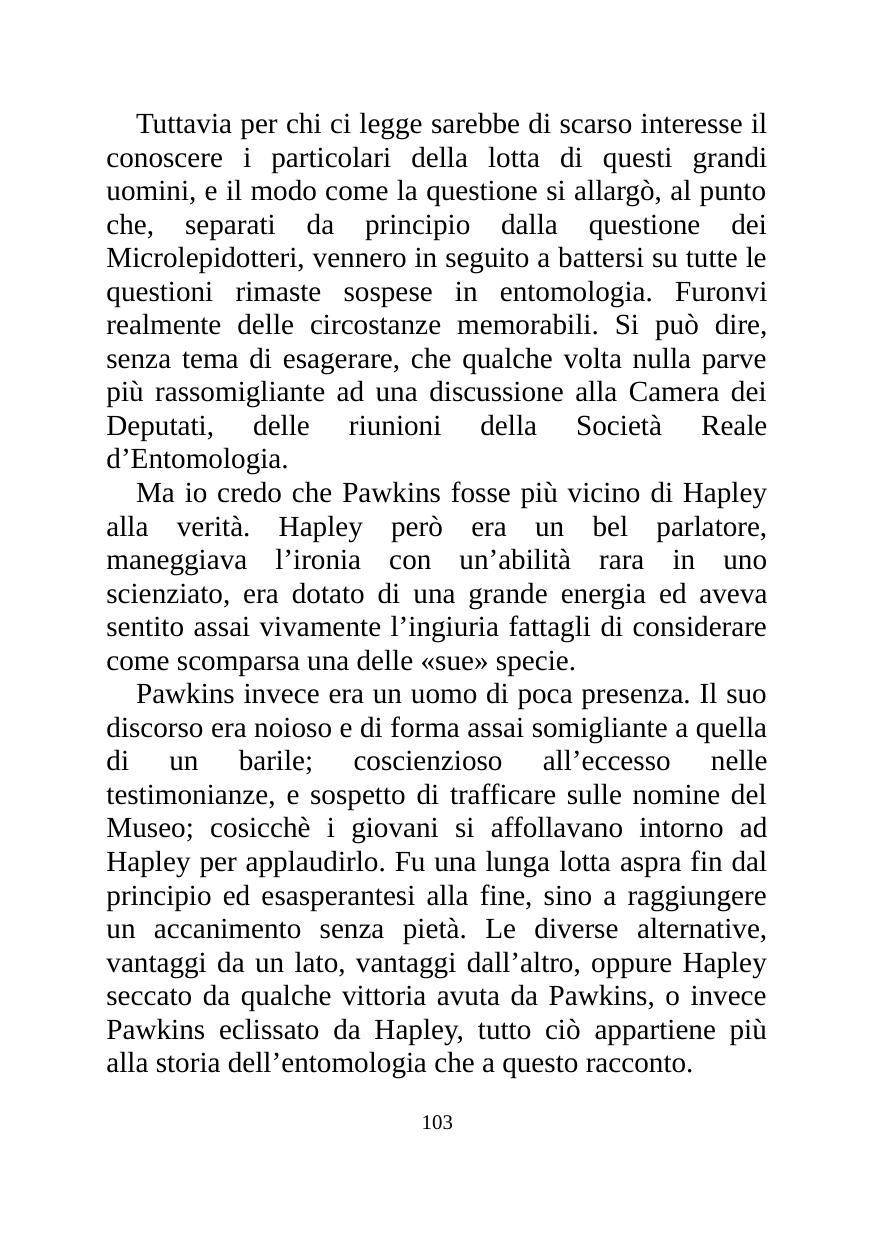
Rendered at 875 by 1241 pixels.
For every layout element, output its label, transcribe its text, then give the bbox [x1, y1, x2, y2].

text Ma io credo che Pawkins fosse più vicino di Hapley alla verità. Hapley però era un bel parlatore, maneggiava l’ironia con un’abilità rara in uno scienziato, era dotato di una grande energia ed aveva sentito assai vivamente l’ingiuria fattagli di considerare come scomparsa una delle «sue» specie. [106, 475, 768, 676]
text Pawkins invece era un uomo di poca presenza. Il suo discorso era noioso e di forma assai somigliante a quella di un barile; coscienzioso all’eccesso nelle testimonianze, e sospetto di trafficare sulle nomine del Museo; cosicchè i giovani si affollavano intorno ad Hapley per applaudirlo. Fu una lunga lotta aspra fin dal principio ed esasperantesi alla fine, sino a raggiungere un accanimento senza pietà. Le diverse alternative, vantaggi da un lato, vantaggi dall’altro, oppure Hapley seccato da qualche vittoria avuta da Pawkins, o invece Pawkins eclissato da Hapley, tutto ciò appartiene più alla storia dell’entomologia che a questo racconto. [106, 676, 768, 1079]
text Tuttavia per chi ci legge sarebbe di scarso interesse il conoscere i particolari della lotta di questi grandi uomini, e il modo come la questione si allargò, al punto che, separati da principio dalla questione dei Microlepidotteri, vennero in seguito a battersi su tutte le questioni rimaste sospese in entomologia. Furonvi realmente delle circostanze memorabili. Si può dire, senza tema di esagerare, che qualche volta nulla parve più rassomigliante ad una discussione alla Camera dei Deputati, delle riunioni della Società Reale d’Entomologia. [106, 106, 768, 475]
